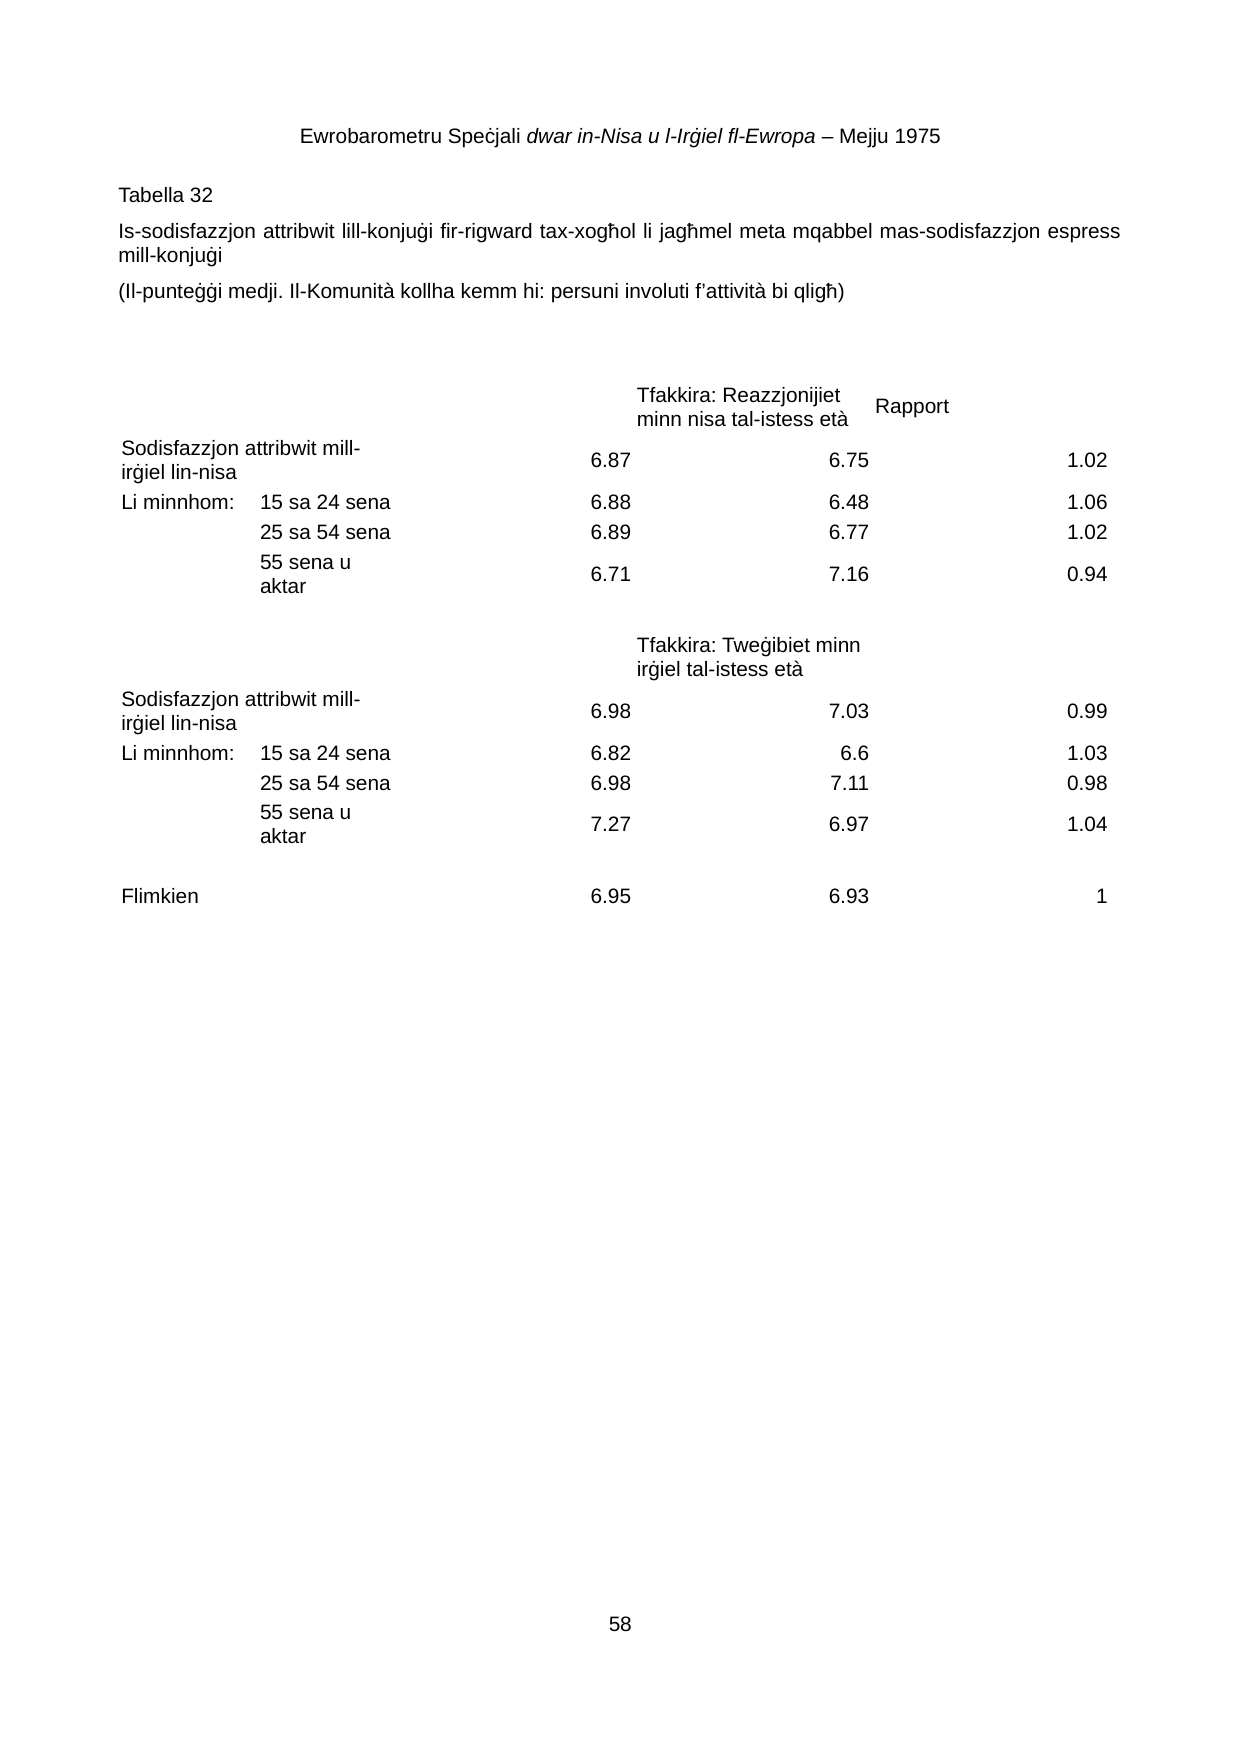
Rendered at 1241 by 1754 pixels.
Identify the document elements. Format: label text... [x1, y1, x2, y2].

table_cell Flimkien [118, 881, 257, 911]
table_cell [872, 851, 1110, 881]
table_cell 25 sa 54 sena [257, 768, 395, 797]
table_cell 1,02 [872, 517, 1110, 547]
table_cell 1,06 [872, 487, 1110, 517]
table_cell 15 sa 24 sena [257, 738, 395, 767]
text Is-sodisfazzjon attribwit lill-konjuġi fir-rigward tax-xogħol li jagħmel meta mqabbel mas-sodisfazzjon espress mill-konjuġi [118, 219, 1122, 267]
table_cell [118, 797, 257, 851]
table_cell 6,87 [395, 433, 634, 487]
table_cell 6,75 [634, 433, 872, 487]
table_cell [257, 630, 395, 684]
table_cell [118, 547, 257, 600]
table_cell 6,6 [634, 738, 872, 767]
table_cell 25 sa 54 sena [257, 517, 395, 547]
table_cell [118, 600, 257, 630]
table_cell [395, 600, 634, 630]
table_cell 55 sena u aktar [257, 797, 395, 851]
table_cell [634, 851, 872, 881]
table_cell [118, 630, 257, 684]
table_cell Sodisfazzjon attribwit mill-irġiel lin-nisa [118, 684, 395, 738]
table_cell 0,98 [872, 768, 1110, 797]
table_cell 7,03 [634, 684, 872, 738]
table_cell [872, 600, 1110, 630]
table_cell 6,98 [395, 768, 634, 797]
table_header [118, 380, 257, 433]
table_cell [257, 600, 395, 630]
table_cell 1 [872, 881, 1110, 911]
table_cell 6,97 [634, 797, 872, 851]
table_cell 1,02 [872, 433, 1110, 487]
table_cell [872, 630, 1110, 684]
table_cell [395, 630, 634, 684]
table_cell 6,77 [634, 517, 872, 547]
table_cell Sodisfazzjon attribwit mill-irġiel lin-nisa [118, 433, 395, 487]
text Tabella 32 [118, 183, 1122, 207]
table_cell Li minnhom: [118, 487, 257, 517]
table_cell [634, 600, 872, 630]
table_cell 1,03 [872, 738, 1110, 767]
table_cell 6,71 [395, 547, 634, 600]
table_cell 6,93 [634, 881, 872, 911]
table_header Rapport [872, 380, 1110, 433]
table_cell [395, 851, 634, 881]
table_cell 6,88 [395, 487, 634, 517]
table_cell 6,82 [395, 738, 634, 767]
table_cell [118, 517, 257, 547]
text (Il-punteġġi medji. Il-Komunità kollha kemm hi: persuni involuti f’attività bi qligħ) [118, 278, 1122, 302]
table_header Tfakkira: Reazzjonijiet minn nisa tal-istess età [634, 380, 872, 433]
table_cell Tfakkira: Tweġibiet minn irġiel tal-istess età [634, 630, 872, 684]
table_cell 1,04 [872, 797, 1110, 851]
table_header [257, 380, 395, 433]
table_cell [257, 881, 395, 911]
table_cell 0,94 [872, 547, 1110, 600]
table_cell 7,11 [634, 768, 872, 797]
table_cell 6,95 [395, 881, 634, 911]
table_cell 6,89 [395, 517, 634, 547]
table_cell [257, 851, 395, 881]
table_cell 6,48 [634, 487, 872, 517]
table_cell 15 sa 24 sena [257, 487, 395, 517]
table_header [395, 380, 634, 433]
table_cell Li minnhom: [118, 738, 257, 767]
table_cell [118, 768, 257, 797]
table_cell 7,16 [634, 547, 872, 600]
table_cell 0,99 [872, 684, 1110, 738]
table_cell 7,27 [395, 797, 634, 851]
table_cell 6,98 [395, 684, 634, 738]
table_cell [118, 851, 257, 881]
table_cell 55 sena u aktar [257, 547, 395, 600]
